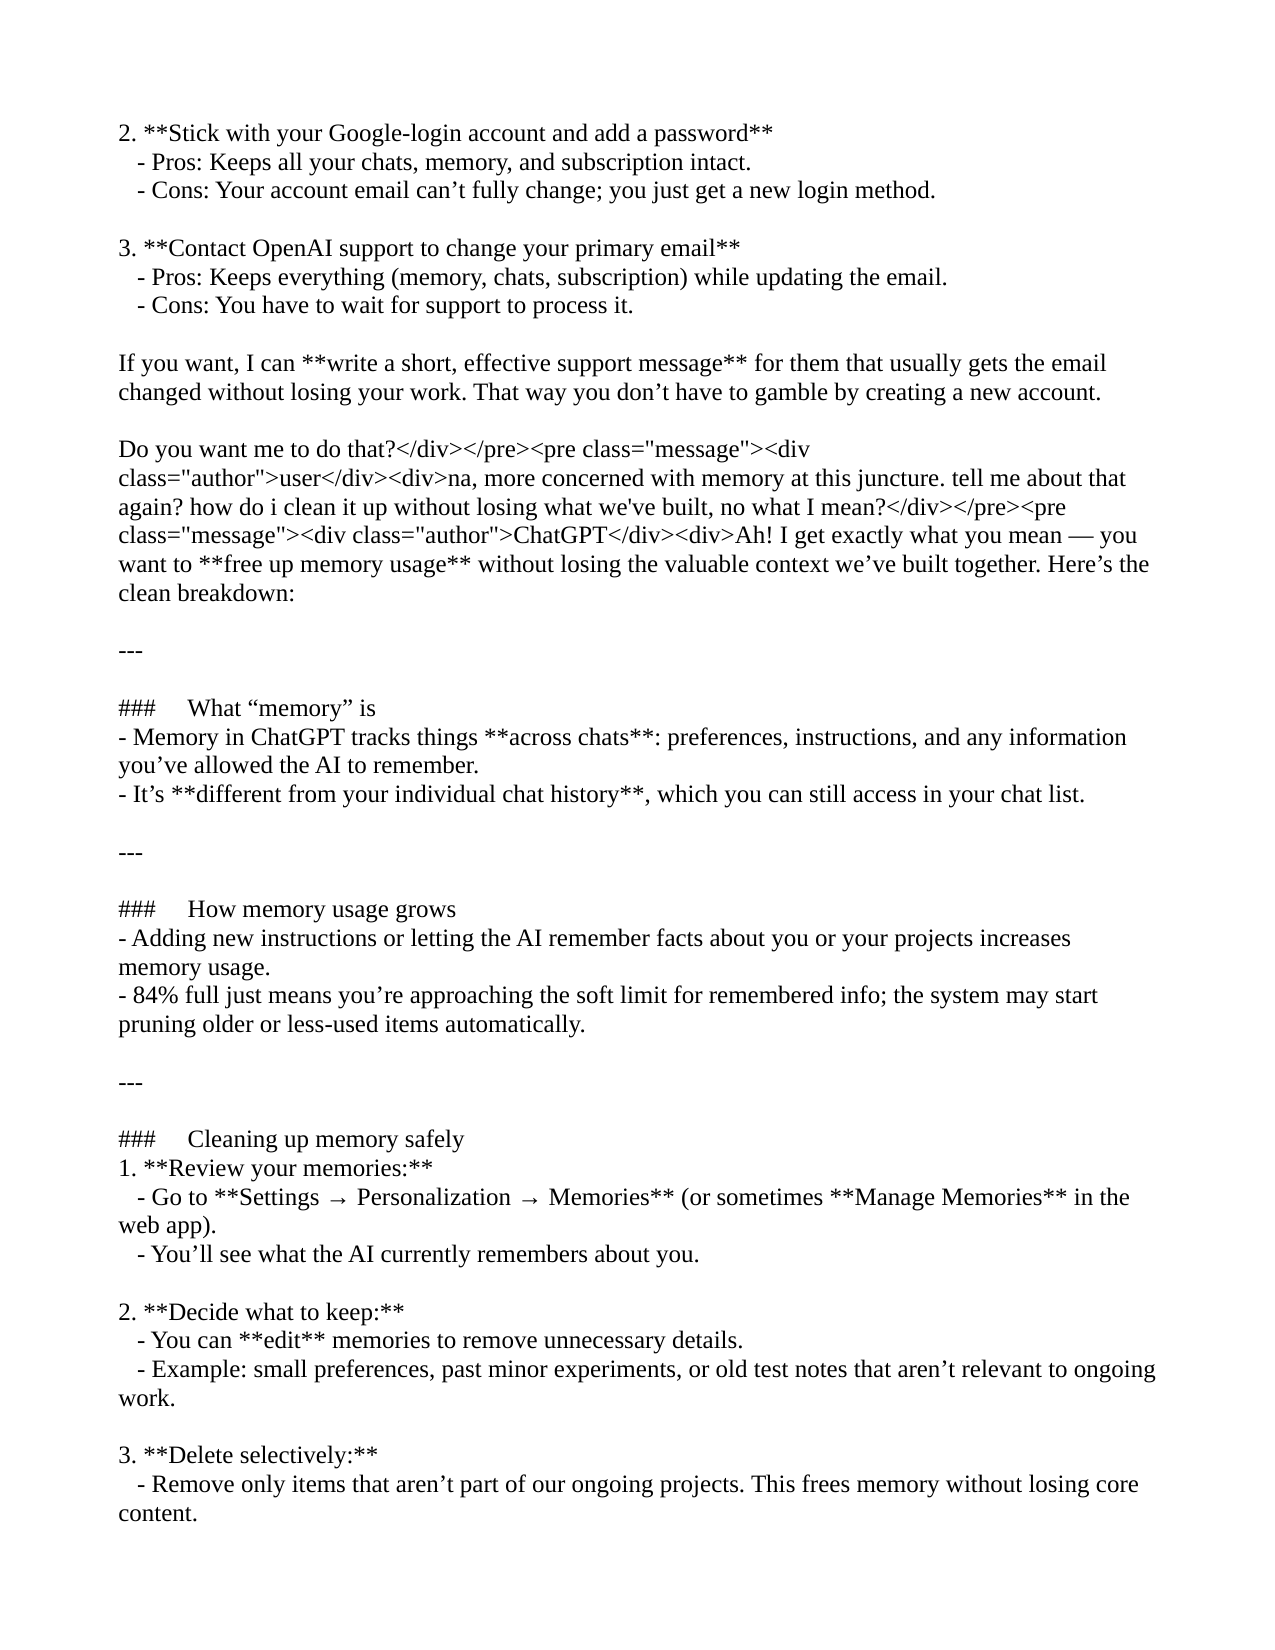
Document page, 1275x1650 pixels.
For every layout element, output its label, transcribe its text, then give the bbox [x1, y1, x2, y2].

text - Go to **Settings → Personalization → Memories** (or sometimes **Manage Memories** in the web app). [118, 1182, 1157, 1239]
text 1. **Review your memories:** [118, 1153, 1157, 1182]
text ### 🔹 Cleaning up memory safely [118, 1124, 1157, 1153]
text - It’s **different from your individual chat history**, which you can still access in your chat list. [118, 779, 1157, 808]
text - Pros: Keeps everything (memory, chats, subscription) while updating the email. [118, 262, 1157, 291]
text - Memory in ChatGPT tracks things **across chats**: preferences, instructions, and any information you’ve allowed the AI to remember. [118, 722, 1157, 779]
text - Adding new instructions or letting the AI remember facts about you or your projects increases memory usage. [118, 923, 1157, 981]
text 3. **Delete selectively:** [118, 1441, 1157, 1469]
text --- [118, 636, 1157, 664]
text - 84% full just means you’re approaching the soft limit for remembered info; the system may start pruning older or less-used items automatically. [118, 981, 1157, 1038]
text - Remove only items that aren’t part of our ongoing projects. This frees memory without losing core content. [118, 1469, 1157, 1527]
text If you want, I can **write a short, effective support message** for them that usually gets the email changed without losing your work. That way you don’t have to gamble by creating a new account. [118, 348, 1157, 406]
text 3. **Contact OpenAI support to change your primary email** [118, 233, 1157, 262]
text --- [118, 837, 1157, 866]
text 2. **Decide what to keep:** [118, 1297, 1157, 1326]
text ### 🔹 How memory usage grows [118, 894, 1157, 923]
text --- [118, 1067, 1157, 1096]
text - You can **edit** memories to remove unnecessary details. [118, 1326, 1157, 1354]
text - Pros: Keeps all your chats, memory, and subscription intact. [118, 147, 1157, 176]
text Do you want me to do that?</div></pre><pre class="message"><div class="author">user</div><div>na, more concerned with memory at this juncture. tell me about that again? how do i clean it up without losing what we've built, no what I mean?</div></pre><pre class="message"><div class="author">ChatGPT</div><div>Ah! I get exactly what you mean — you want to **free up memory usage** without losing the valuable context we’ve built together. Here’s the clean breakdown: [118, 434, 1157, 607]
text - Cons: Your account email can’t fully change; you just get a new login method. [118, 176, 1157, 204]
text - You’ll see what the AI currently remembers about you. [118, 1239, 1157, 1268]
text ### 🔹 What “memory” is [118, 693, 1157, 722]
text 2. **Stick with your Google-login account and add a password** [118, 118, 1157, 147]
text - Example: small preferences, past minor experiments, or old test notes that aren’t relevant to ongoing work. [118, 1354, 1157, 1412]
text - Cons: You have to wait for support to process it. [118, 291, 1157, 319]
